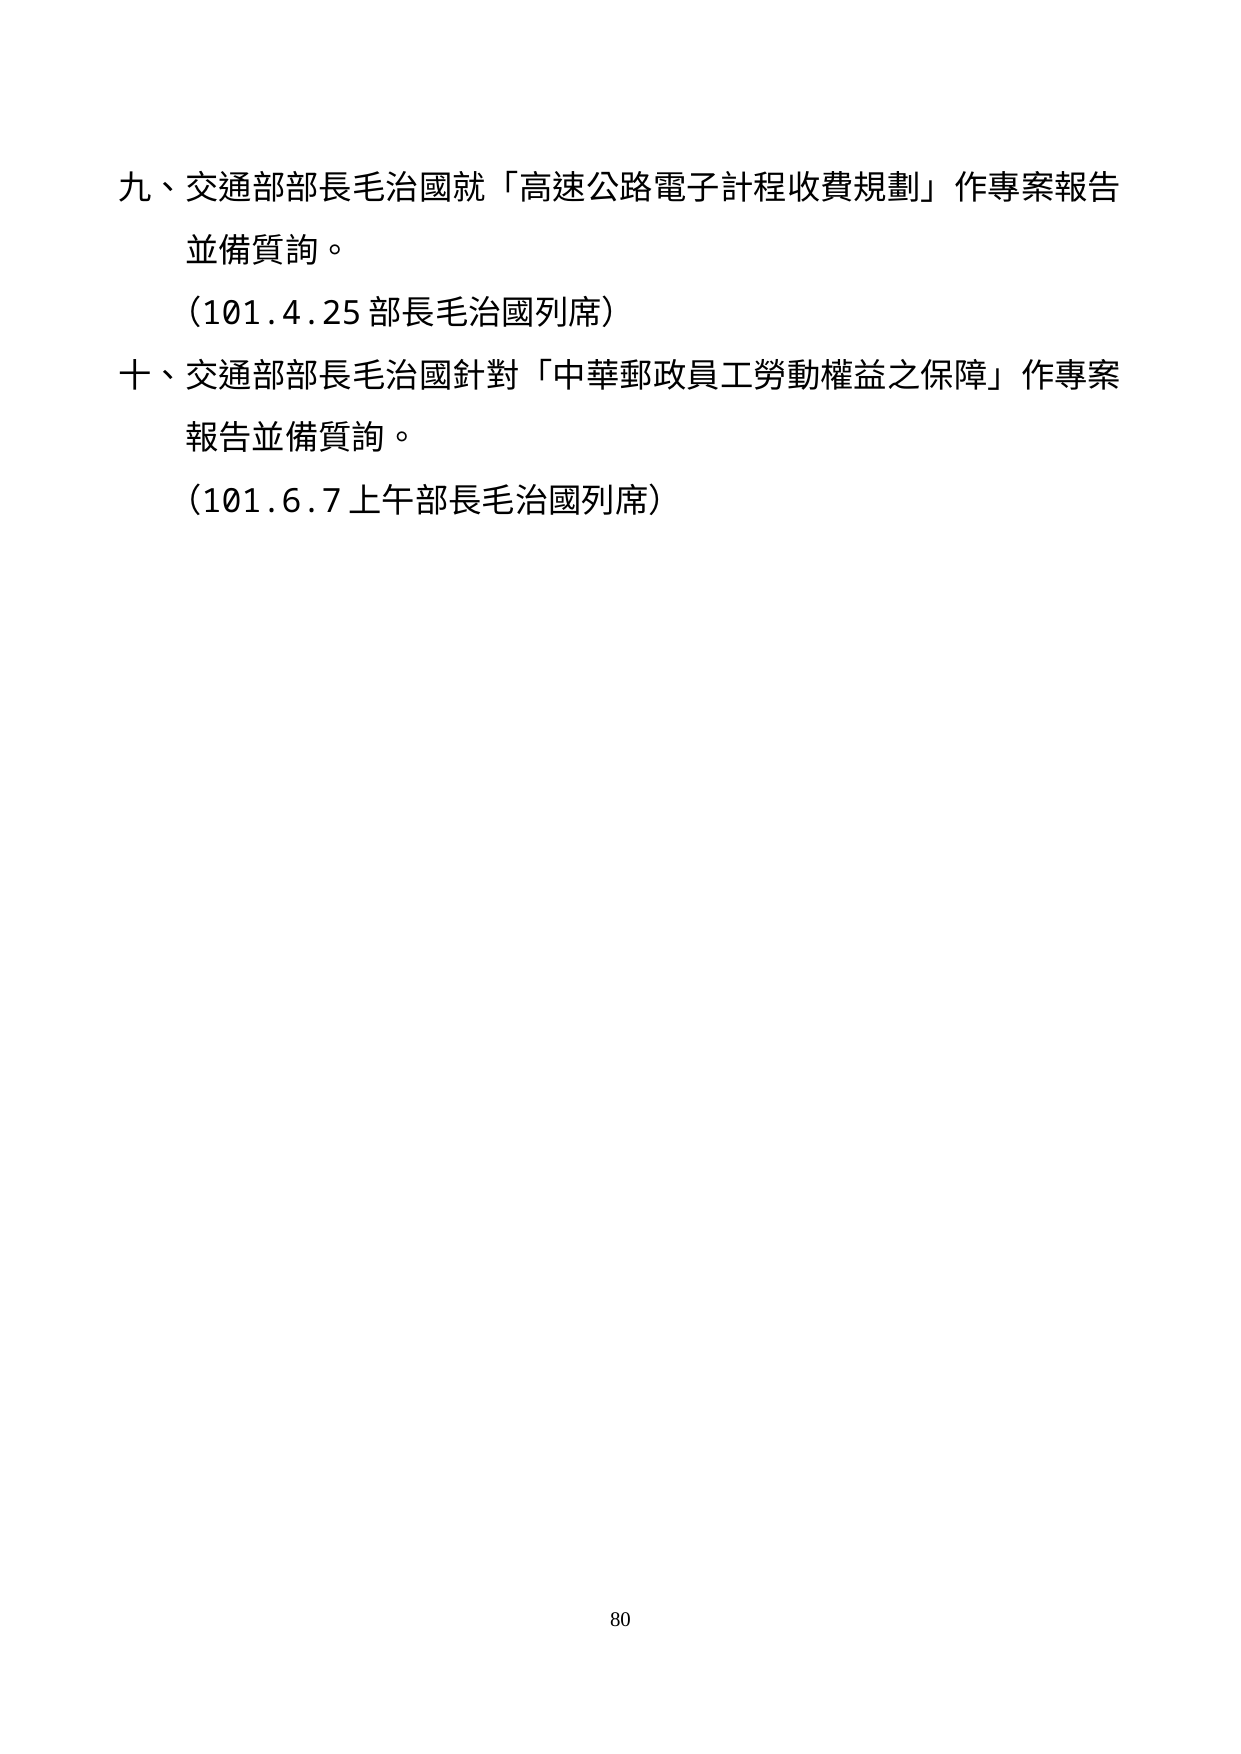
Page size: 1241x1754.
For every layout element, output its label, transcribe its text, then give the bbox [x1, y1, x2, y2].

text （101.6.7上午部長毛治國列席） [168, 456, 1122, 518]
text 十、交通部部長毛治國針對「中華郵政員工勞動權益之保障」作專案報告並備質詢。 [118, 331, 1122, 456]
text 九、交通部部長毛治國就「高速公路電子計程收費規劃」作專案報告，並備質詢。 [118, 143, 1122, 268]
text （101.4.25部長毛治國列席） [168, 268, 1122, 331]
